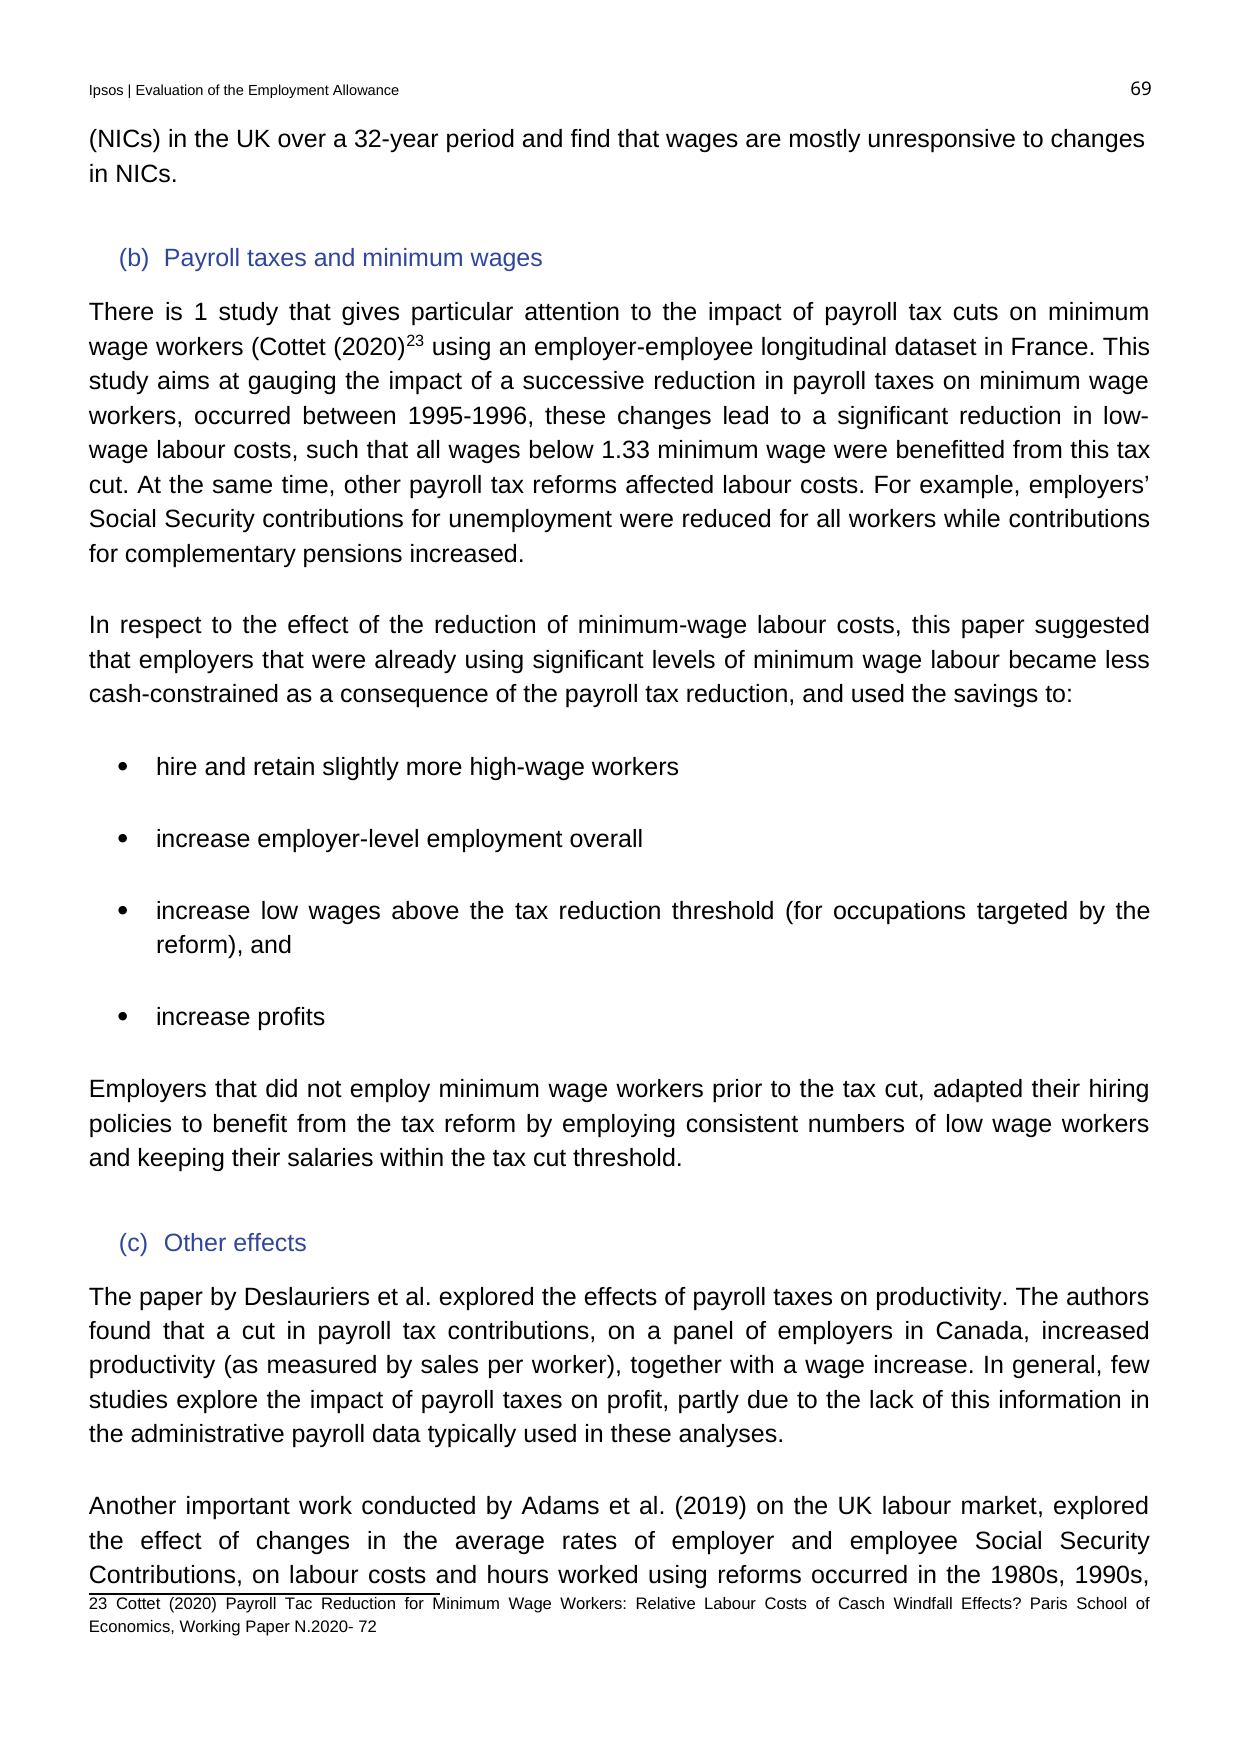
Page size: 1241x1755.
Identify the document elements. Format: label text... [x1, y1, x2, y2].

list increase employer-level employment overall [118, 823, 1152, 852]
text There is 1 study that gives particular attention to the impact of payroll tax cuts on minimum wage workers (Cottet (2020) using an employer-employee longitudinal dataset in France. This study aims at gauging the impact of a successive reduction in payroll taxes on minimum wage workers, occurred between 1995-1996, these changes lead to a significant reduction in low-wage labour costs, such that all wages below 1.33 minimum wage were benefitted from this tax cut. At the same time, other payroll tax reforms affected labour costs. For example, employers’ Social Security contributions for unemployment were reduced for all workers while contributions for complementary pensions increased. [89, 297, 1152, 567]
subtitle Payroll taxes and minimum wages [119, 243, 1152, 272]
list increase low wages above the tax reduction threshold (for occupations targeted by the reform), and [118, 896, 1152, 959]
text Employers that did not employ minimum wage workers prior to the tax cut, adapted their hiring policies to benefit from the tax reform by employing consistent numbers of low wage workers and keeping their salaries within the tax cut threshold. [89, 1074, 1152, 1172]
subtitle Other effects [119, 1228, 1152, 1256]
text The paper by Deslauriers et al. explored the effects of payroll taxes on productivity. The authors found that a cut in payroll tax contributions, on a panel of employers in Canada, increased productivity (as measured by sales per worker), together with a wage increase. In general, few studies explore the impact of payroll taxes on profit, partly due to the lack of this information in the administrative payroll data typically used in these analyses. [89, 1281, 1152, 1448]
list hire and retain slightly more high-wage workers [118, 751, 1152, 780]
text Another important work conducted by Adams et al. (2019) on the UK labour market, explored the effect of changes in the average rates of employer and employee Social Security Contributions, on labour costs and hours worked using reforms occurred in the 1980s, 1990s, [89, 1491, 1152, 1589]
list (NICs) in the UK over a 32-year period and find that wages are mostly unresponsive to changes in NICs. [89, 124, 1152, 188]
text In respect to the effect of the reduction of minimum-wage labour costs, this paper suggested that employers that were already using significant levels of minimum wage labour became less cash-constrained as a consequence of the payroll tax reduction, and used the savings to: [89, 611, 1152, 708]
list increase profits [118, 1002, 1152, 1031]
text Cottet (2020) Payroll Tac Reduction for Minimum Wage Workers: Relative Labour Costs of Casch Windfall Effects? Paris School of Economics, Working Paper N.2020- 72 [89, 1594, 1152, 1636]
